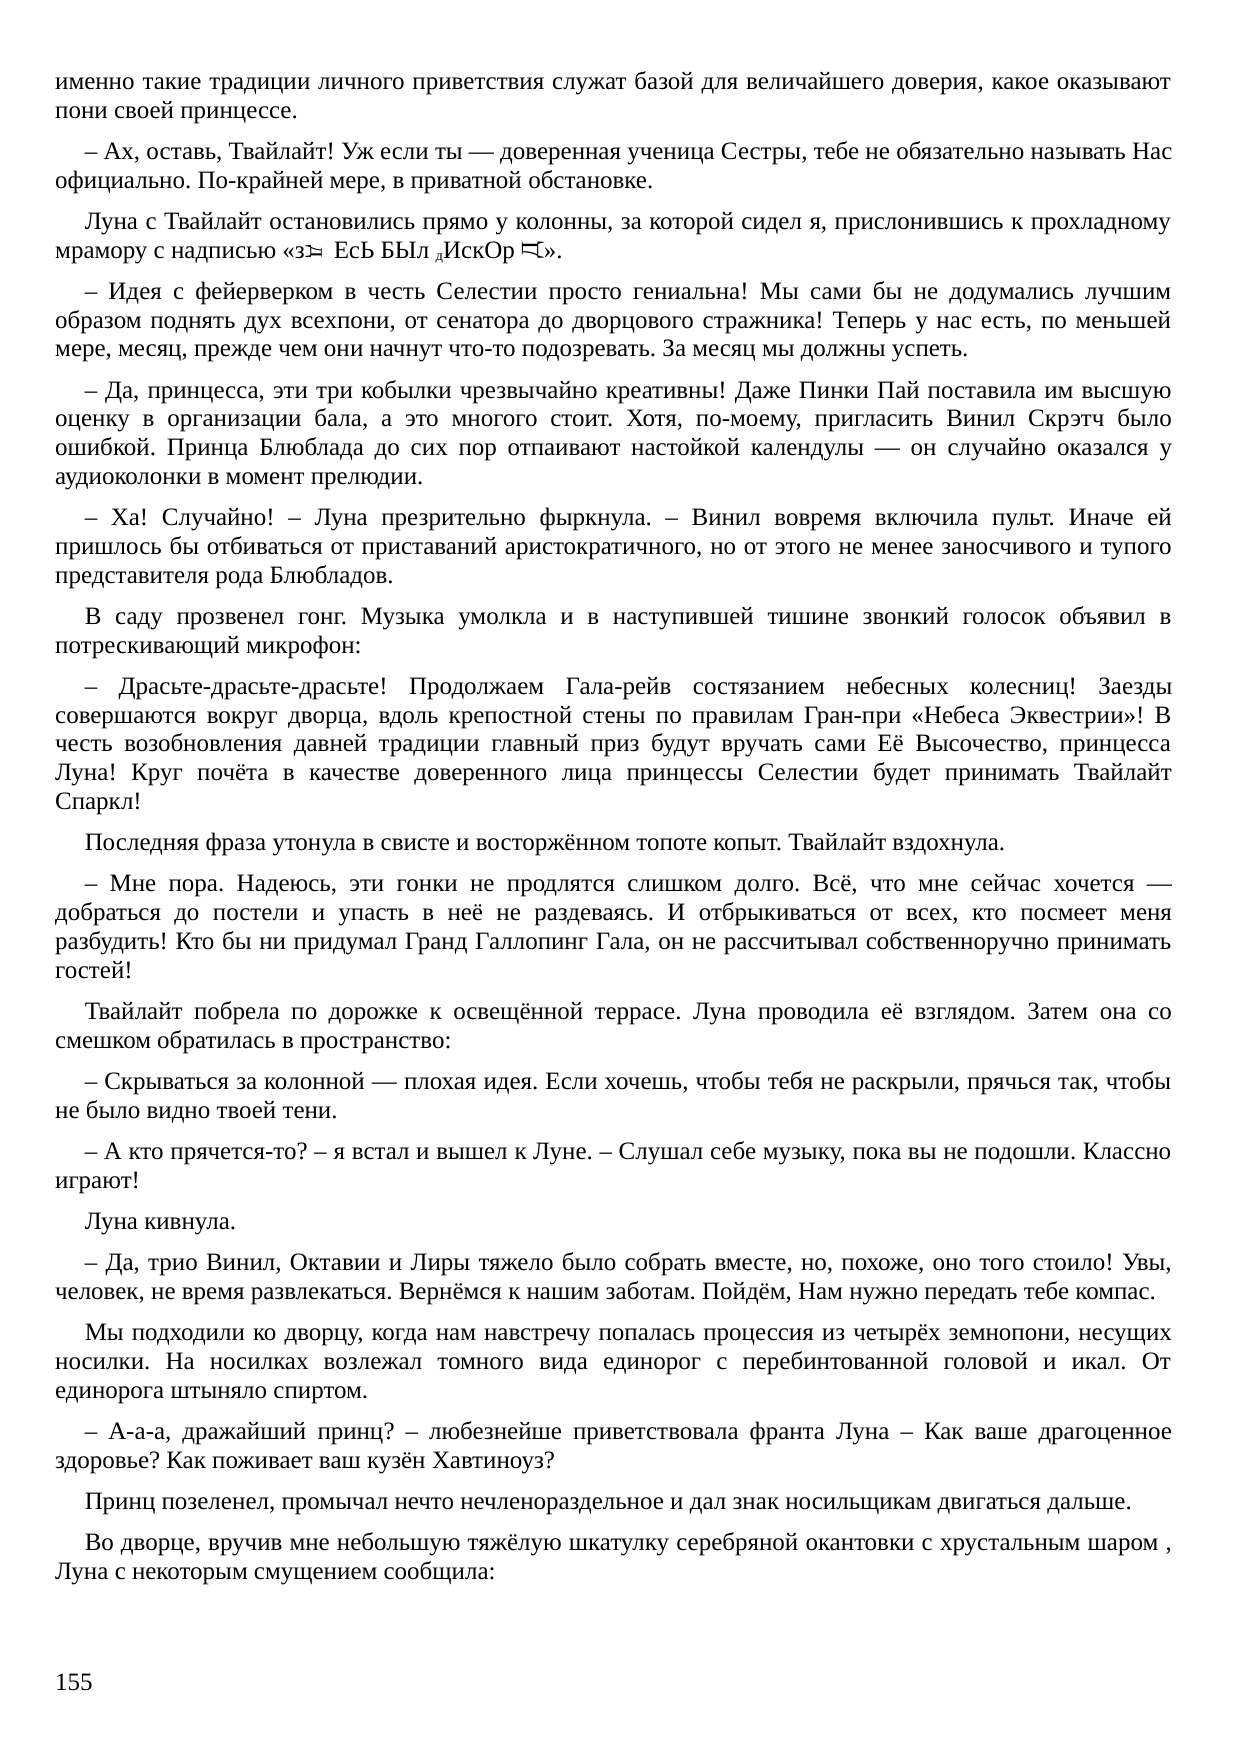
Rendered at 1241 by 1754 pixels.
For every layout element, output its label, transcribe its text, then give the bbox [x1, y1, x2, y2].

text Твайлайт побрела по дорожке к освещённой террасе. Луна проводила её взглядом. Затем она со смешком обратилась в пространство: [55, 996, 1173, 1053]
text В саду прозвенел гонг. Музыка умолкла и в наступившей тишине звонкий голосок объявил в потрескивающий микрофон: [55, 601, 1173, 658]
text – Да, трио Винил, Октавии и Лиры тяжело было собрать вместе, но, похоже, оно того стоило! Увы, человек, не время развлекаться. Вернёмся к нашим заботам. Пойдём, Нам нужно передать тебе компас. [55, 1247, 1173, 1305]
text – Драсьте-драсьте-драсьте! Продолжаем Гала-рейв состязанием небесных колесниц! Заезды совершаются вокруг дворца, вдоль крепостной стены по правилам Гран-при «Небеса Эквестрии»! В честь возобновления давней традиции главный приз будут вручать сами Её Высочество, принцесса Луна! Круг почёта в качестве доверенного лица принцессы Селестии будет принимать Твайлайт Спаркл! [55, 671, 1173, 815]
text – Да, принцесса, эти три кобылки чрезвычайно креативны! Даже Пинки Пай поставила им высшую оценку в организации бала, а это многого стоит. Хотя, по-моему, пригласить Винил Скрэтч было ошибкой. Принца Блюблада до сих пор отпаивают настойкой календулы — он случайно оказался у аудиоколонки в момент прелюдии. [55, 375, 1173, 490]
text Последняя фраза утонула в свисте и восторжённом топоте копыт. Твайлайт вздохнула. [55, 827, 1173, 856]
text – Ха! Случайно! – Луна презрительно фыркнула. – Винил вовремя включила пульт. Иначе ей пришлось бы отбиваться от приставаний аристократичного, но от этого не менее заносчивого и тупого представителя рода Блюбладов. [55, 502, 1173, 588]
text – А-а-а, дражайший принц? – любезнейше приветствовала франта Луна – Как ваше драгоценное здоровье? Как поживает ваш кузён Хавтиноуз? [55, 1416, 1173, 1473]
text Мы подходили ко дворцу, когда нам навстречу попалась процессия из четырёх земнопони, несущих носилки. На носилках возлежал томного вида единорог с перебинтованной головой и икал. От единорога штыняло спиртом. [55, 1317, 1173, 1403]
text – Ах, оставь, Твайлайт! Уж если ты — доверенная ученица Сестры, тебе не обязательно называть Нас официально. По-крайней мере, в приватной обстановке. [55, 136, 1173, 193]
text именно такие традиции личного приветствия служат базой для величайшего доверия, какое оказывают пони своей принцессе. [55, 66, 1173, 123]
text – Идея с фейерверком в честь Селестии просто гениальна! Мы сами бы не додумались лучшим образом поднять дух всехпони, от сенатора до дворцового стражника! Теперь у нас есть, по меньшей мере, месяц, прежде чем они начнут что-то подозревать. За месяц мы должны успеть. [55, 276, 1173, 362]
text – Мне пора. Надеюсь, эти гонки не продлятся слишком долго. Всё, что мне сейчас хочется — добраться до постели и упасть в неё не раздеваясь. И отбрыкиваться от всех, кто посмеет меня разбудить! Кто бы ни придумал Гранд Галлопинг Гала, он не рассчитывал собственноручно принимать гостей! [55, 868, 1173, 983]
text – А кто прячется-то? – я встал и вышел к Луне. – Слушал себе музыку, пока вы не подошли. Классно играют! [55, 1136, 1173, 1193]
text – Скрываться за колонной — плохая идея. Если хочешь, чтобы тебя не раскрыли, прячься так, чтобы не было видно твоей тени. [55, 1066, 1173, 1123]
text Луна с Твайлайт остановились прямо у колонны, за которой сидел я, прислонившись к прохладному мрамору с надписью «здЕсЬ БЫл дИскОрД». [55, 206, 1173, 263]
text Принц позеленел, промычал нечто нечленораздельное и дал знак носильщикам двигаться дальше. [55, 1486, 1173, 1515]
text Луна кивнула. [55, 1206, 1173, 1235]
text Во дворце, вручив мне небольшую тяжёлую шкатулку серебряной окантовки с хрустальным шаром , Луна с некоторым смущением сообщила: [55, 1527, 1173, 1585]
